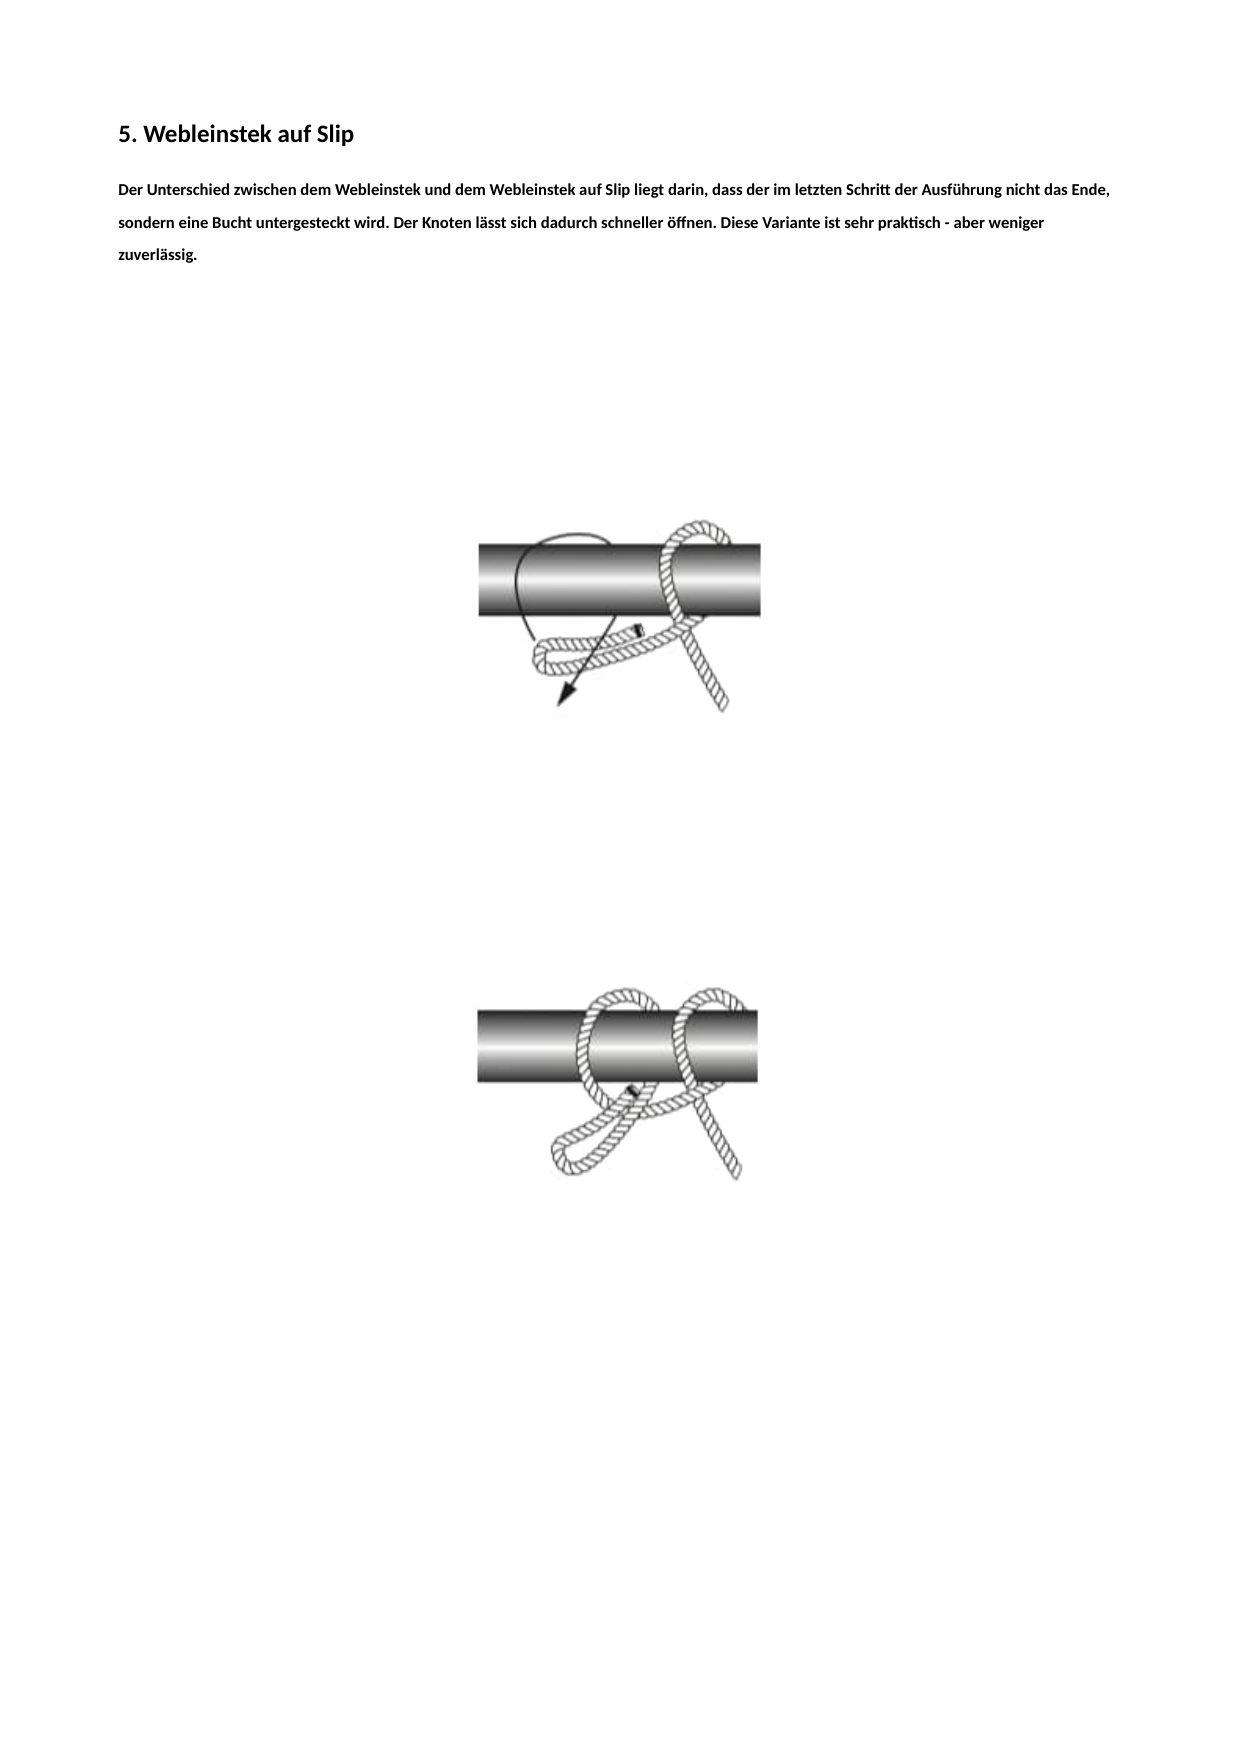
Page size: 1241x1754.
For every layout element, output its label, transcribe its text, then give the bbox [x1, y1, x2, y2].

picture [454, 506, 786, 724]
subtitle 5. Webleinstek auf Slip [118, 118, 1122, 149]
picture [448, 970, 805, 1192]
text Der Unterschied zwischen dem Webleinstek und dem Webleinstek auf Slip liegt darin, dass der im letzten Schritt der Ausführung nicht das Ende, sondern eine Bucht untergesteckt wird. Der Knoten lässt sich dadurch schneller öffnen. Diese Variante ist sehr praktisch - aber weniger zuverlässig. [118, 179, 1122, 265]
